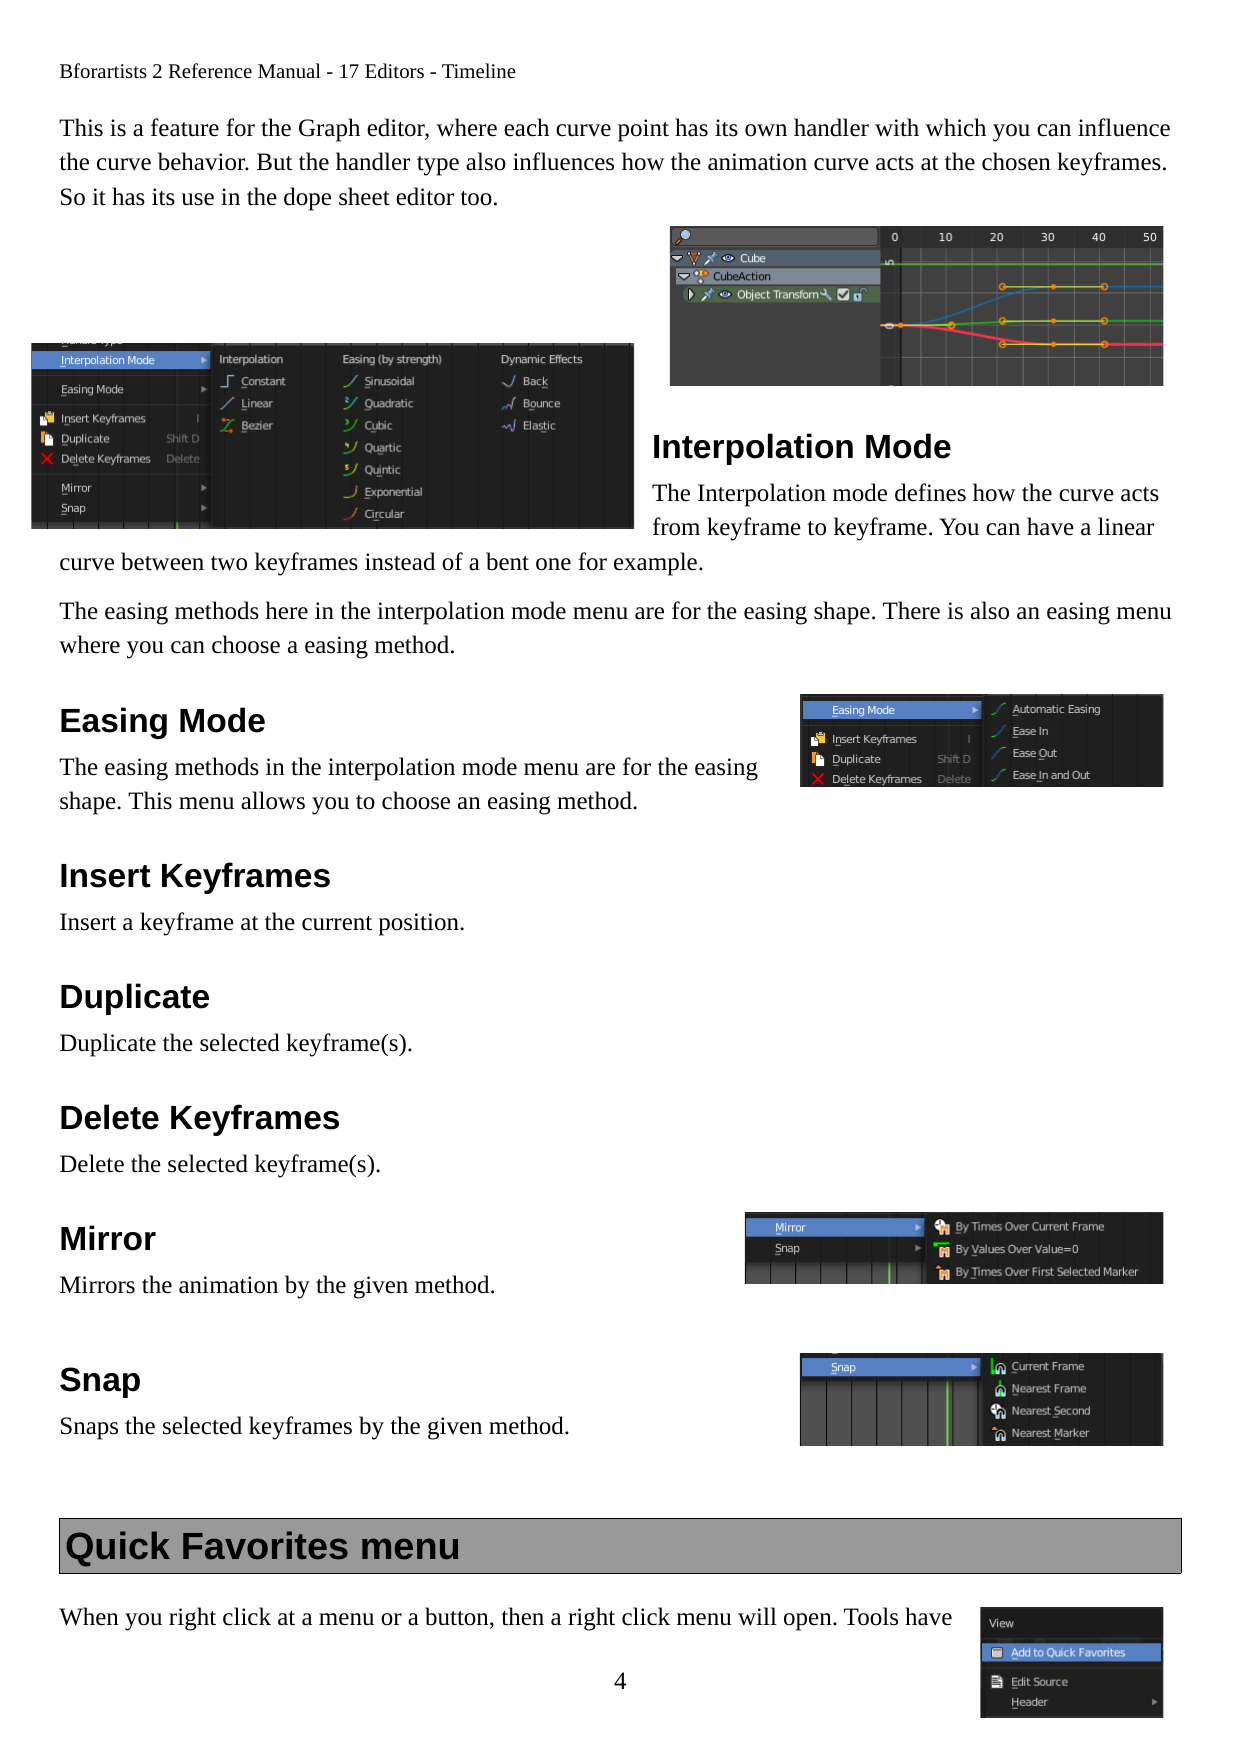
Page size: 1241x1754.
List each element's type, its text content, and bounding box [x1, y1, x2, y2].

text Snaps the selected keyframes by the given method. [59, 1411, 799, 1440]
subtitle Mirror [59, 1219, 744, 1258]
text When you right click at a menu or a button, then a right click menu will open. Tools have [59, 1602, 1181, 1631]
text Insert a keyframe at the current position. [59, 907, 1181, 936]
text The Interpolation mode defines how the curve acts from keyframe to keyframe. You can have a linear curve between two keyframes instead of a bent one for example. [59, 478, 1181, 576]
text The easing methods in the interpolation mode menu are for the easing shape. This menu allows you to choose an easing method. [59, 752, 1181, 815]
subtitle [1164, 1360, 1181, 1399]
text This is a feature for the Graph editor, where each curve point has its own handler with which you can influence the curve behavior. But the handler type also influences how the animation curve acts at the chosen keyframes. So it has its use in the dope sheet editor too. [59, 113, 1181, 210]
text The easing methods here in the interpolation mode menu are for the easing shape. There is also an easing menu where you can choose a easing method. [59, 596, 1181, 659]
picture [744, 1212, 1164, 1284]
table_header Quick Favorites menu [60, 1519, 1181, 1573]
subtitle Easing Mode [59, 700, 800, 739]
subtitle Snap [59, 1360, 799, 1399]
picture [669, 226, 1164, 386]
picture [31, 343, 635, 529]
picture [980, 1607, 1164, 1718]
text Mirrors the animation by the given method. [59, 1270, 1181, 1299]
text Delete the selected keyframe(s). [59, 1149, 1181, 1178]
picture [800, 694, 1164, 787]
subtitle [1164, 1219, 1181, 1258]
subtitle Insert Keyframes [59, 856, 1181, 894]
subtitle Duplicate [59, 977, 1181, 1016]
subtitle [1164, 700, 1181, 739]
text Duplicate the selected keyframe(s). [59, 1028, 1181, 1057]
subtitle Delete Keyframes [59, 1098, 1181, 1137]
picture [799, 1353, 1164, 1446]
subtitle Interpolation Mode [635, 349, 1181, 466]
